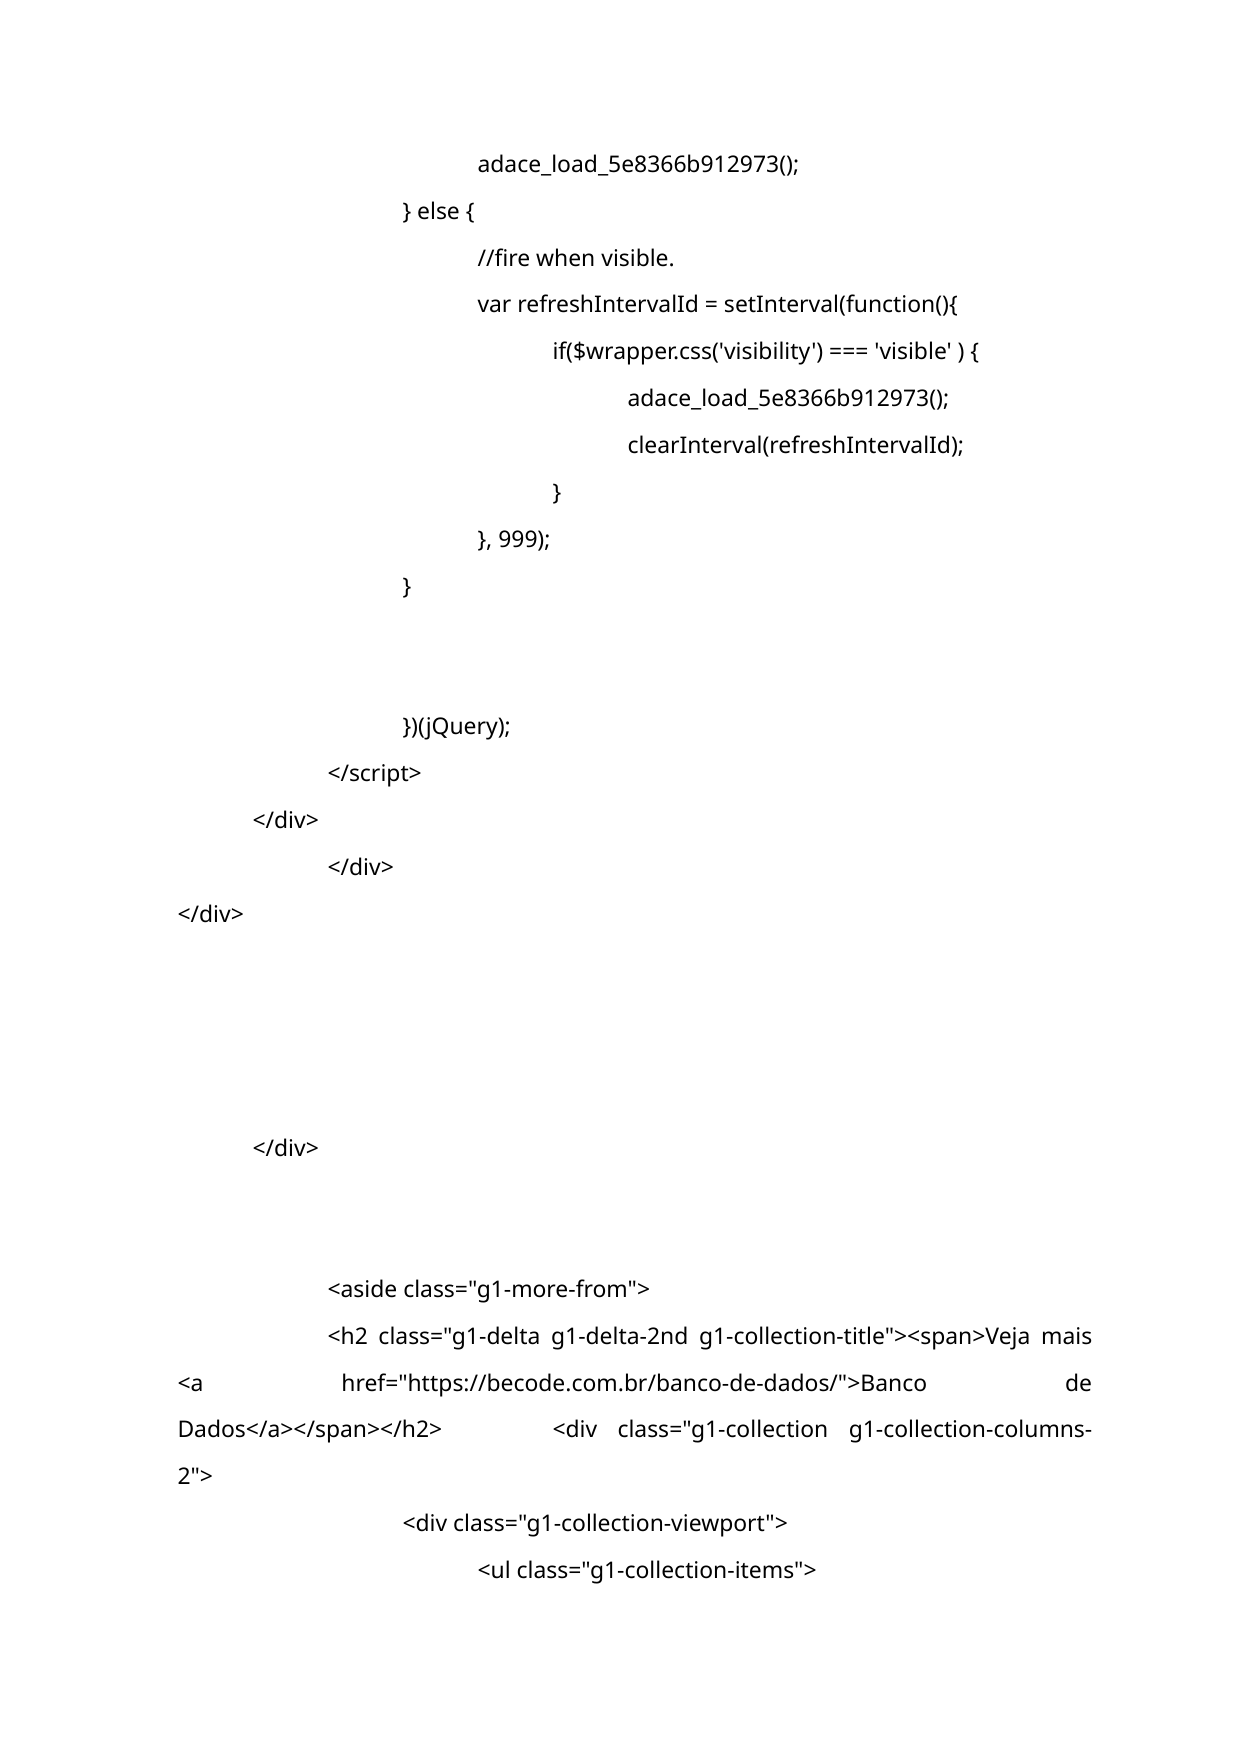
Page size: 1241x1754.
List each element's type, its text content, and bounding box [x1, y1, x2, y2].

text </div> [177, 851, 1092, 882]
text //fire when visible. [177, 241, 1092, 273]
text } [177, 476, 1092, 507]
text if($wrapper.css('visibility') === 'visible' ) { [177, 335, 1092, 366]
text <ul class="g1-collection-items"> [177, 1554, 1092, 1585]
text </script> [177, 757, 1092, 788]
text </div> [177, 1132, 1092, 1163]
text var refreshIntervalId = setInterval(function(){ [177, 288, 1092, 319]
text } else { [177, 194, 1092, 226]
text adace_load_5e8366b912973(); [177, 148, 1092, 179]
text clearInterval(refreshIntervalId); [177, 429, 1092, 460]
text </div> [177, 898, 1092, 929]
text } [177, 569, 1092, 601]
text })(jQuery); [177, 710, 1092, 741]
text </div> [177, 804, 1092, 835]
text <h2 class="g1-delta g1-delta-2nd g1-collection-title"><span>Veja mais <a href="https://becode.com.br/banco-de-dados/">Banco de Dados</a></span></h2> <div class="g1-collection g1-collection-columns-2"> [177, 1319, 1092, 1491]
text <aside class="g1-more-from"> [177, 1273, 1092, 1304]
text <div class="g1-collection-viewport"> [177, 1507, 1092, 1538]
text }, 999); [177, 523, 1092, 554]
text adace_load_5e8366b912973(); [177, 382, 1092, 413]
